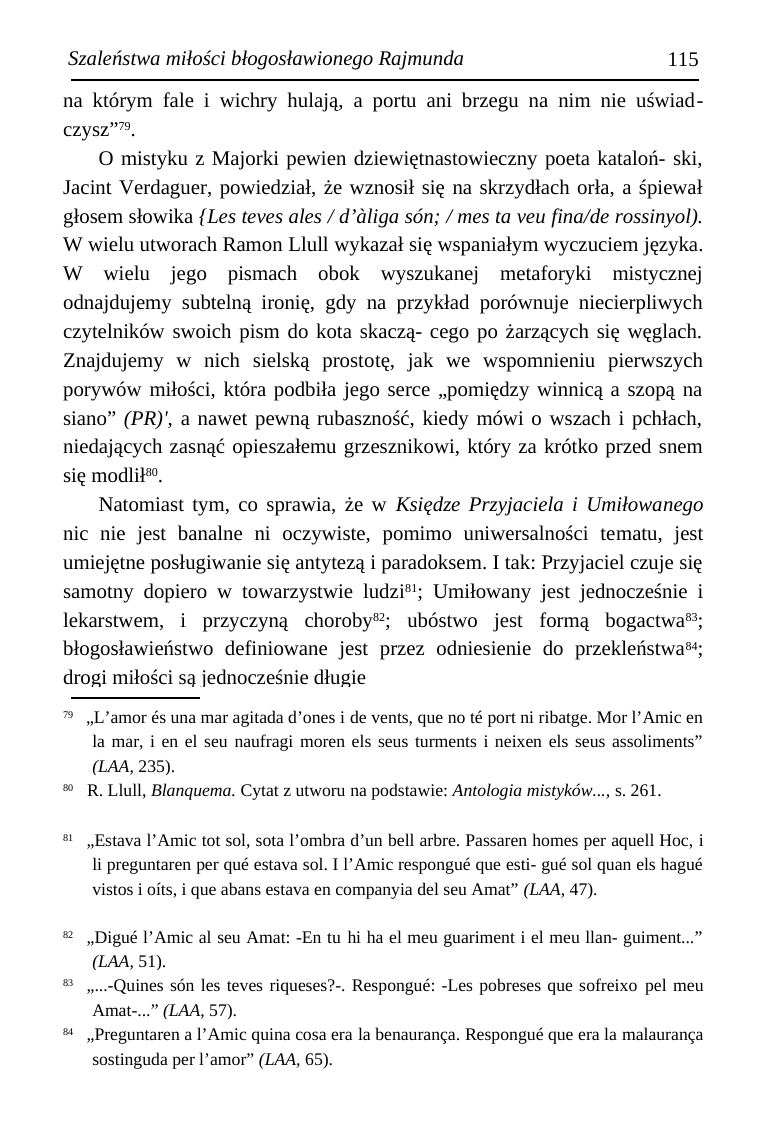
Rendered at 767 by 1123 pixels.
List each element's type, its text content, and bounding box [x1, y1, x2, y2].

text Natomiast tym, co sprawia, że w Księdze Przyjaciela i Umiłowa­nego nic nie jest banalne ni oczywiste, pomimo uniwersalności te­matu, jest umiejętne posługiwanie się antytezą i paradoksem. I tak: Przyjaciel czuje się samotny dopiero w towarzystwie ludzi81; Umi­łowany jest jednocześnie i lekarstwem, i przyczyną choroby82; ubó­stwo jest formą bogactwa83; błogosławieństwo definiowane jest przez odniesienie do przekleństwa84; drogi miłości są jednocześnie długie [63, 492, 703, 687]
text Szaleństwa miłości błogosławionego Rajmunda [68, 46, 507, 70]
text 84 „Preguntaren a l’Amic quina cosa era la benaurança. Respongué que era la malaurança sostinguda per l’amor” (LAA, 65). [63, 1024, 703, 1069]
text 81 „Estava l’Amic tot sol, sota l’ombra d’un bell arbre. Passaren homes per aquell Hoc, i li preguntaren per qué estava sol. I l’Amic respongué que esti- gué sol quan els hagué vistos i oíts, i que abans estava en companyia del seu Amat” (LAA, 47). [63, 830, 703, 899]
text 80 R. Llull, Blanquema. Cytat z utworu na podstawie: Antologia mistyków..., s. 261. [63, 780, 703, 801]
text na którym fale i wichry hulają, a portu ani brzegu na nim nie uświad­czysz”79. [63, 88, 703, 141]
text 115 [665, 47, 701, 71]
text 79 „L’amor és una mar agitada d’ones i de vents, que no té port ni ribatge. Mor l’Amic en la mar, i en el seu naufragi moren els seus turments i neixen els seus assoliments” (LAA, 235). [63, 707, 703, 775]
text O mistyku z Majorki pewien dziewiętnastowieczny poeta kataloń- ski, Jacint Verdaguer, powiedział, że wznosił się na skrzydłach orła, a śpiewał głosem słowika {Les teves ales / d’àliga són; / mes ta veu fina/de rossinyol). W wielu utworach Ramon Llull wykazał się wspa­niałym wyczuciem języka. W wielu jego pismach obok wyszukanej metaforyki mistycznej odnajdujemy subtelną ironię, gdy na przykład porównuje niecierpliwych czytelników swoich pism do kota skaczą- cego po żarzących się węglach. Znajdujemy w nich sielską prosto­tę, jak we wspomnieniu pierwszych porywów miłości, która podbiła jego serce „pomiędzy winnicą a szopą na siano” (PR)', a nawet pewną rubaszność, kiedy mówi o wszach i pchłach, niedających zasnąć opie­szałemu grzesznikowi, który za krótko przed snem się modlił80. [63, 146, 703, 487]
text 82 „Digué l’Amic al seu Amat: -En tu hi ha el meu guariment i el meu llan- guiment...” (LAA, 51). [63, 927, 703, 970]
text 83 „...-Quines són les teves riqueses?-. Respongué: -Les pobreses que sofreixo pel meu Amat-...” (LAA, 57). [63, 975, 703, 1019]
